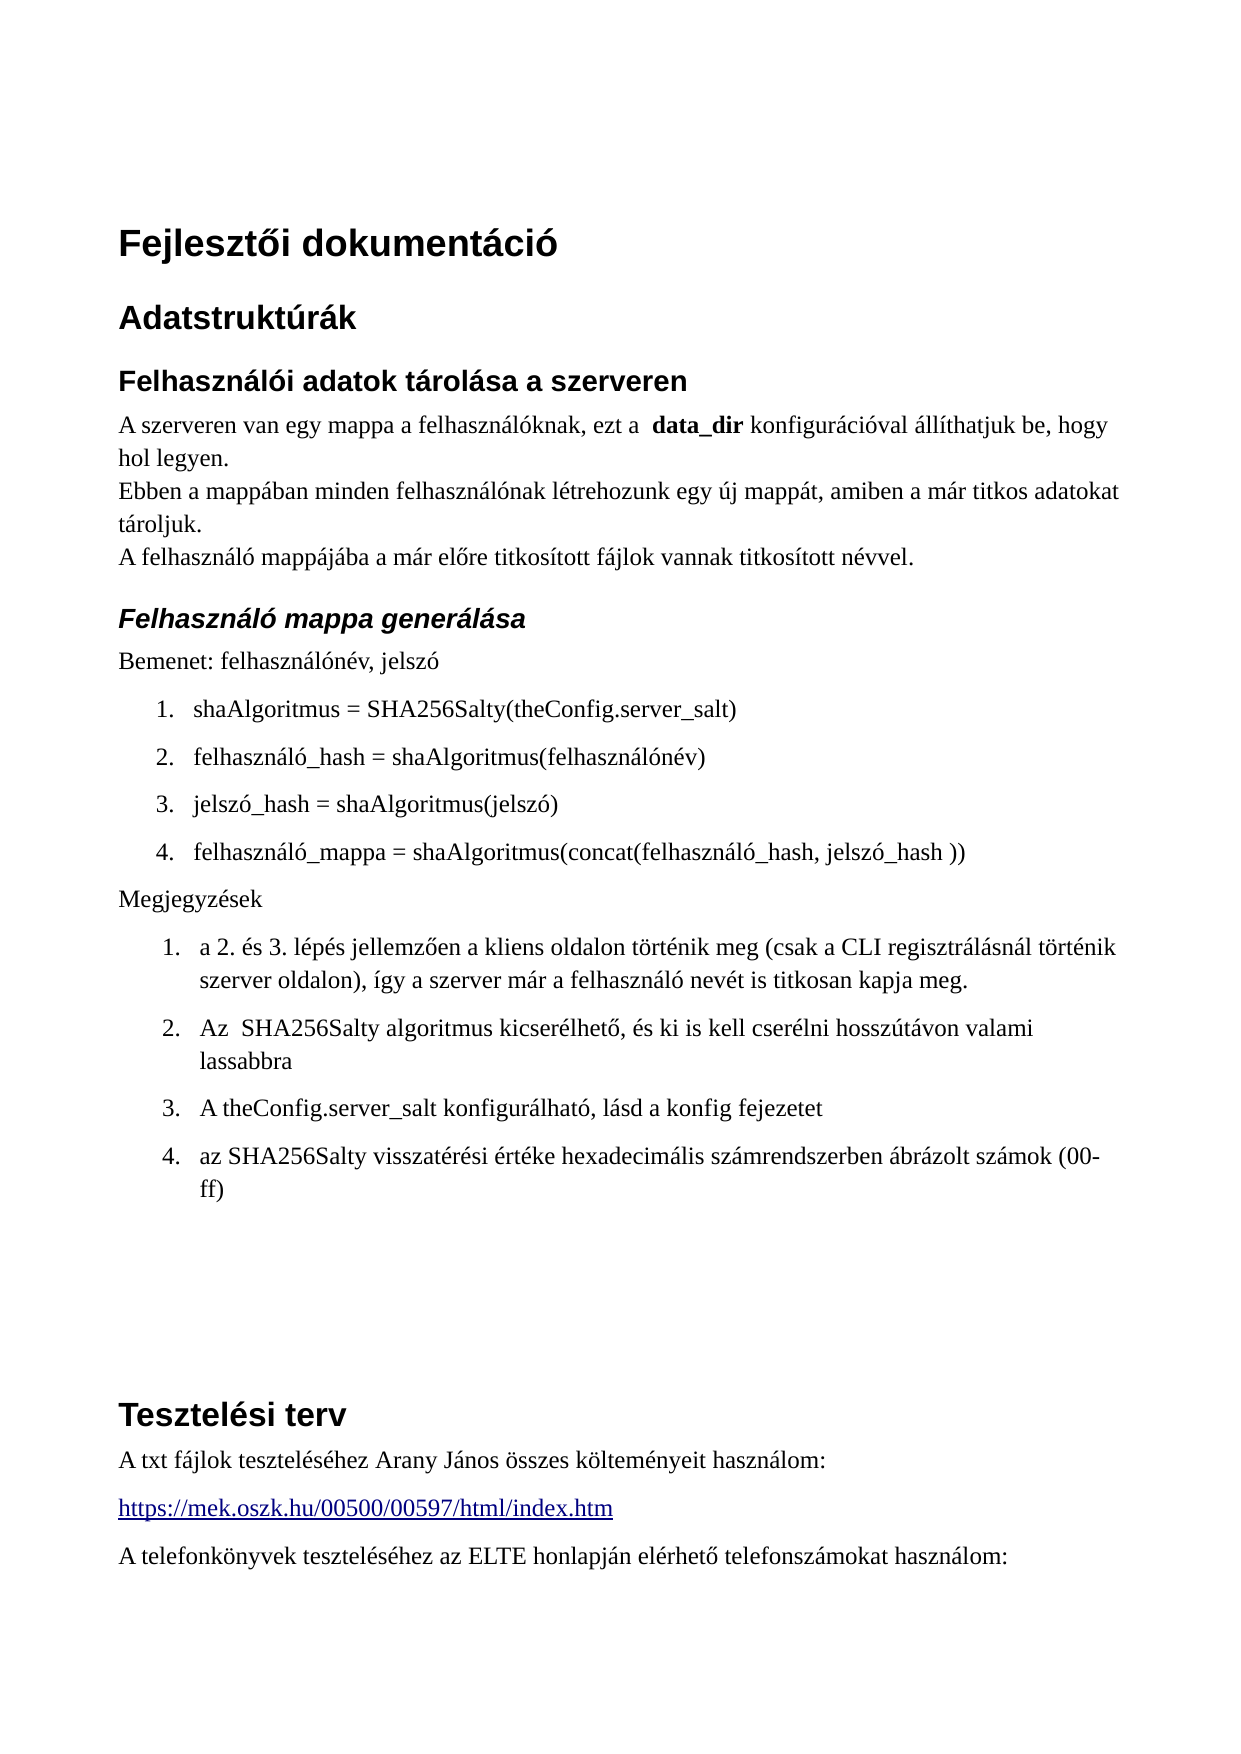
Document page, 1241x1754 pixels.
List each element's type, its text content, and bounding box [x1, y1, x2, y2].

subtitle Felhasználó mappa generálása [118, 602, 1122, 634]
list A theConfig.server_salt konfigurálható, lásd a konfig fejezetet [162, 1093, 1122, 1122]
text Bemenet: felhasználónév, jelszó [118, 646, 1122, 675]
list shaAlgoritmus = SHA256Salty(theConfig.server_salt) [156, 694, 1122, 723]
subtitle Felhasználói adatok tárolása a szerveren [118, 364, 1122, 397]
subtitle Tesztelési terv [118, 1394, 1122, 1433]
list a 2. és 3. lépés jellemzően a kliens oldalon történik meg (csak a CLI regisztrálásnál történik szerver oldalon), így a szerver már a felhasználó nevét is titkosan kapja meg. [162, 932, 1122, 994]
list jelszó_hash = shaAlgoritmus(jelszó) [156, 789, 1122, 818]
list felhasználó_hash = shaAlgoritmus(felhasználónév) [156, 742, 1122, 770]
text A telefonkönyvek teszteléséhez az ELTE honlapján elérhető telefonszámokat használom: [118, 1541, 1122, 1569]
list felhasználó_mappa = shaAlgoritmus(concat(felhasználó_hash, jelszó_hash )) [156, 837, 1122, 866]
subtitle Fejlesztői dokumentáció [118, 221, 1122, 264]
text Megjegyzések [118, 884, 1122, 913]
list Az SHA256Salty algoritmus kicserélhető, és ki is kell cserélni hosszútávon valami lassabbra [162, 1013, 1122, 1074]
list az SHA256Salty visszatérési értéke hexadecimális számrendszerben ábrázolt számok (00-ff) [162, 1141, 1122, 1203]
text A szerveren van egy mappa a felhasználóknak, ezt a data_dir konfigurációval állíthatjuk be, hogy hol legyen. Ebben a mappában minden felhasználónak létrehozunk egy új mappát, amiben a már titkos adatokat tároljuk. A felhasználó mappájába a már előre titkosított fájlok vannak titkosított névvel. [118, 410, 1122, 571]
text A txt fájlok teszteléséhez Arany János összes költeményeit használom: [118, 1446, 1122, 1474]
text https://mek.oszk.hu/00500/00597/html/index.htm [118, 1493, 1122, 1522]
subtitle Adatstruktúrák [118, 298, 1122, 337]
